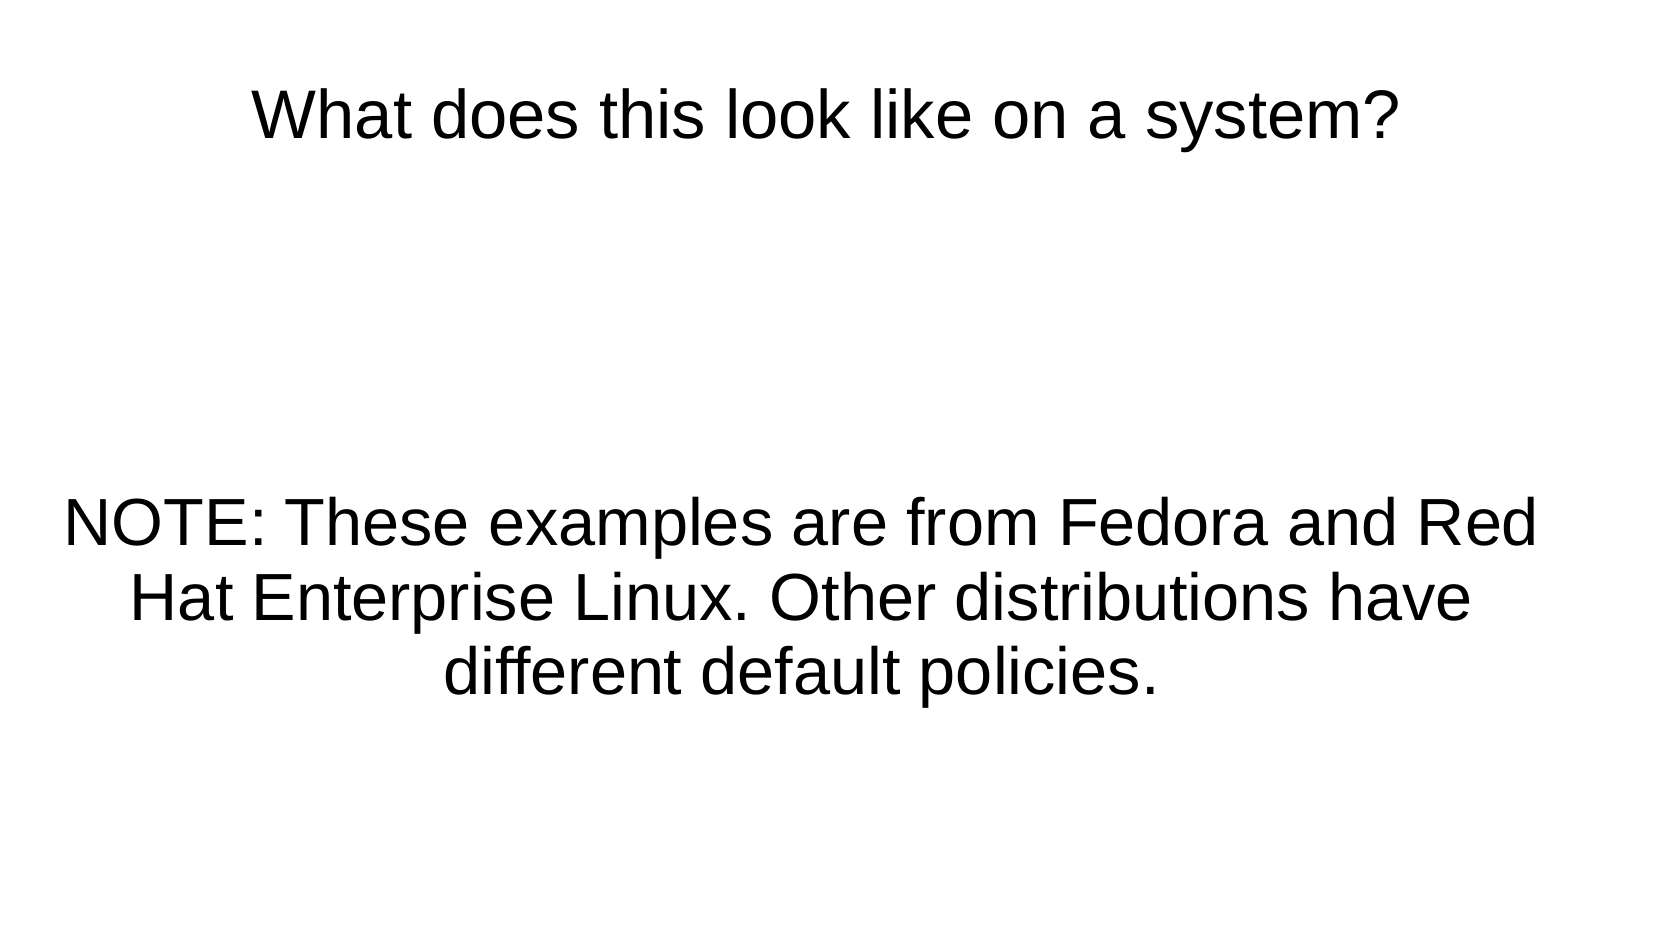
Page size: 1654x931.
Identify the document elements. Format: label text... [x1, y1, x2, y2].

title What does this look like on a system? [82, 36, 1571, 193]
text_box NOTE: These examples are from Fedora and Red Hat Enterprise Linux. Other distributions have different default policies. [36, 484, 1568, 710]
